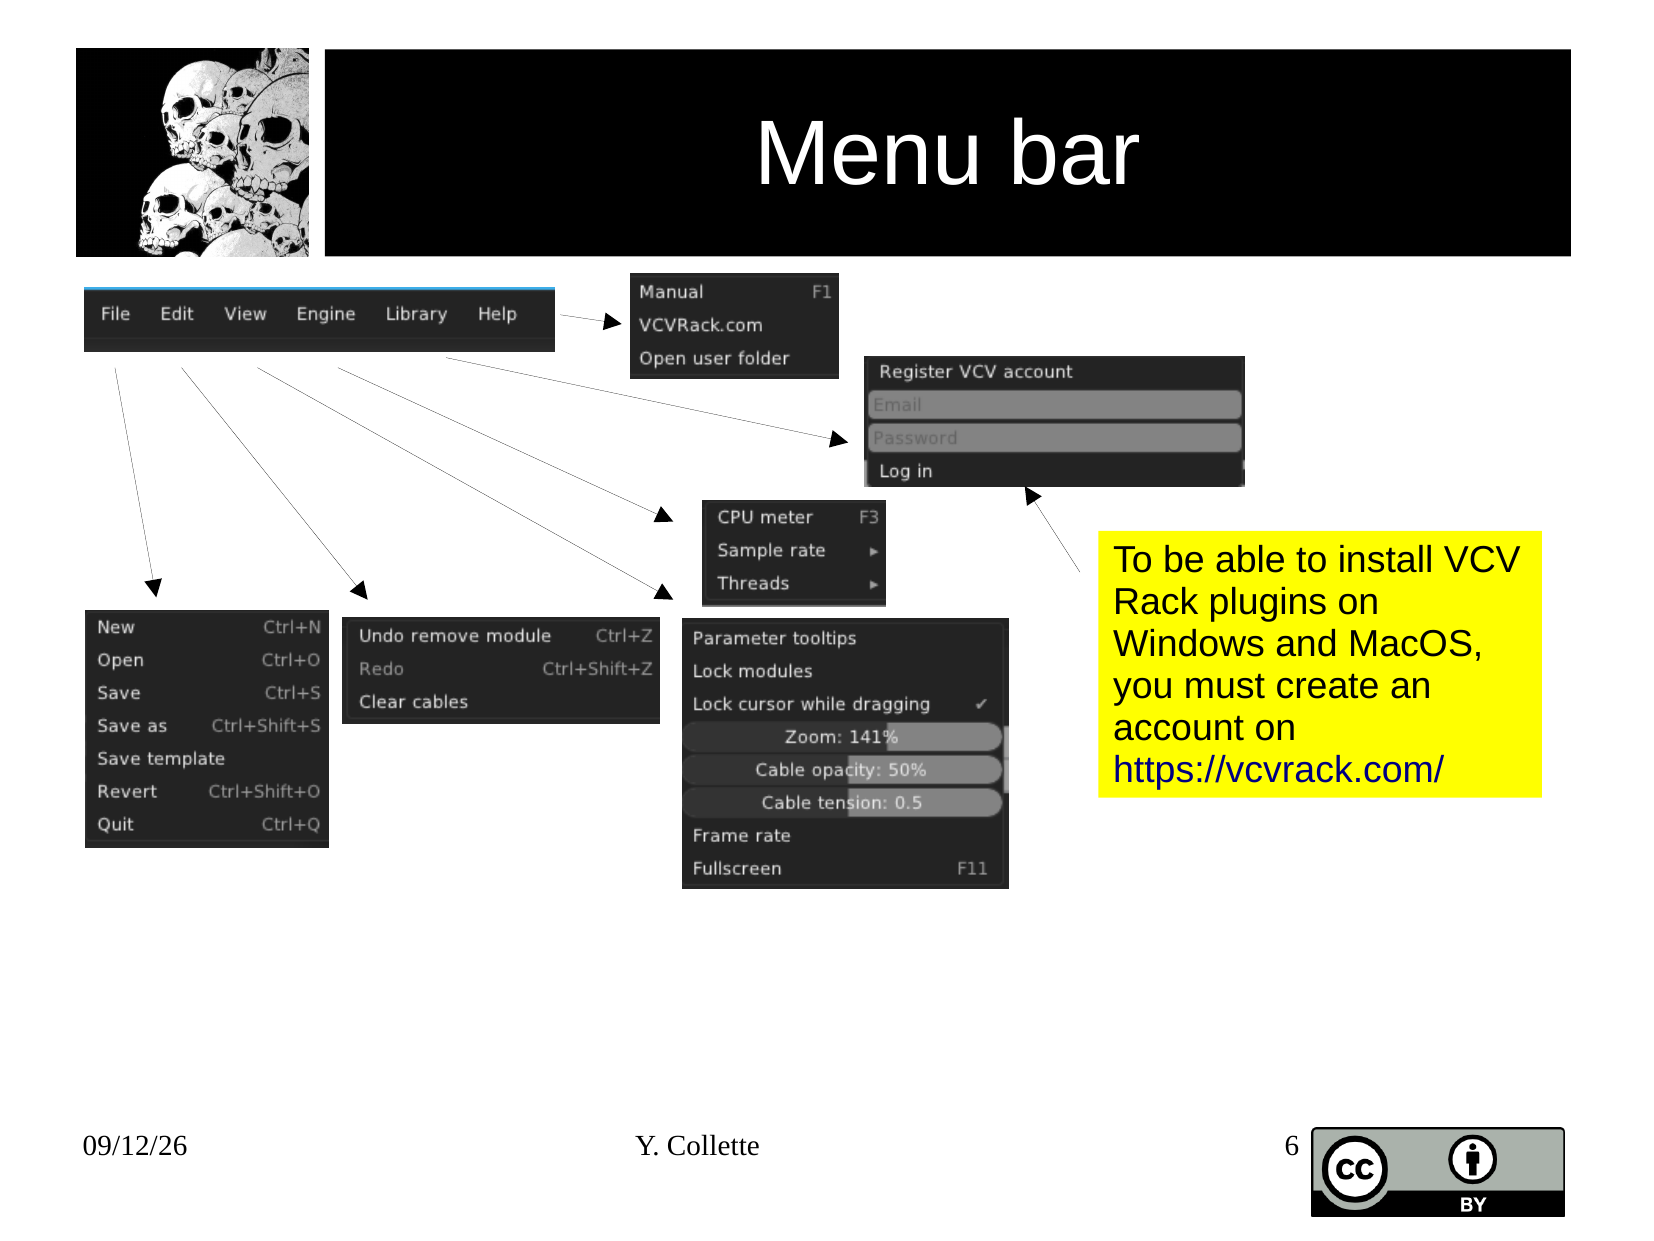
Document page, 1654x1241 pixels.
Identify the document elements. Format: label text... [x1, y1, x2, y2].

picture [682, 618, 1009, 889]
picture [84, 287, 555, 352]
picture [702, 500, 886, 607]
picture [864, 356, 1245, 487]
picture [76, 48, 309, 257]
picture [85, 610, 329, 848]
picture [1311, 1127, 1565, 1217]
text_box To be able to install VCV Rack plugins on Windows and MacOS, you must create an account on https://vcvrack.com/ [1098, 530, 1542, 798]
picture [342, 617, 660, 724]
title Menu bar [324, 49, 1571, 257]
picture [630, 273, 839, 379]
